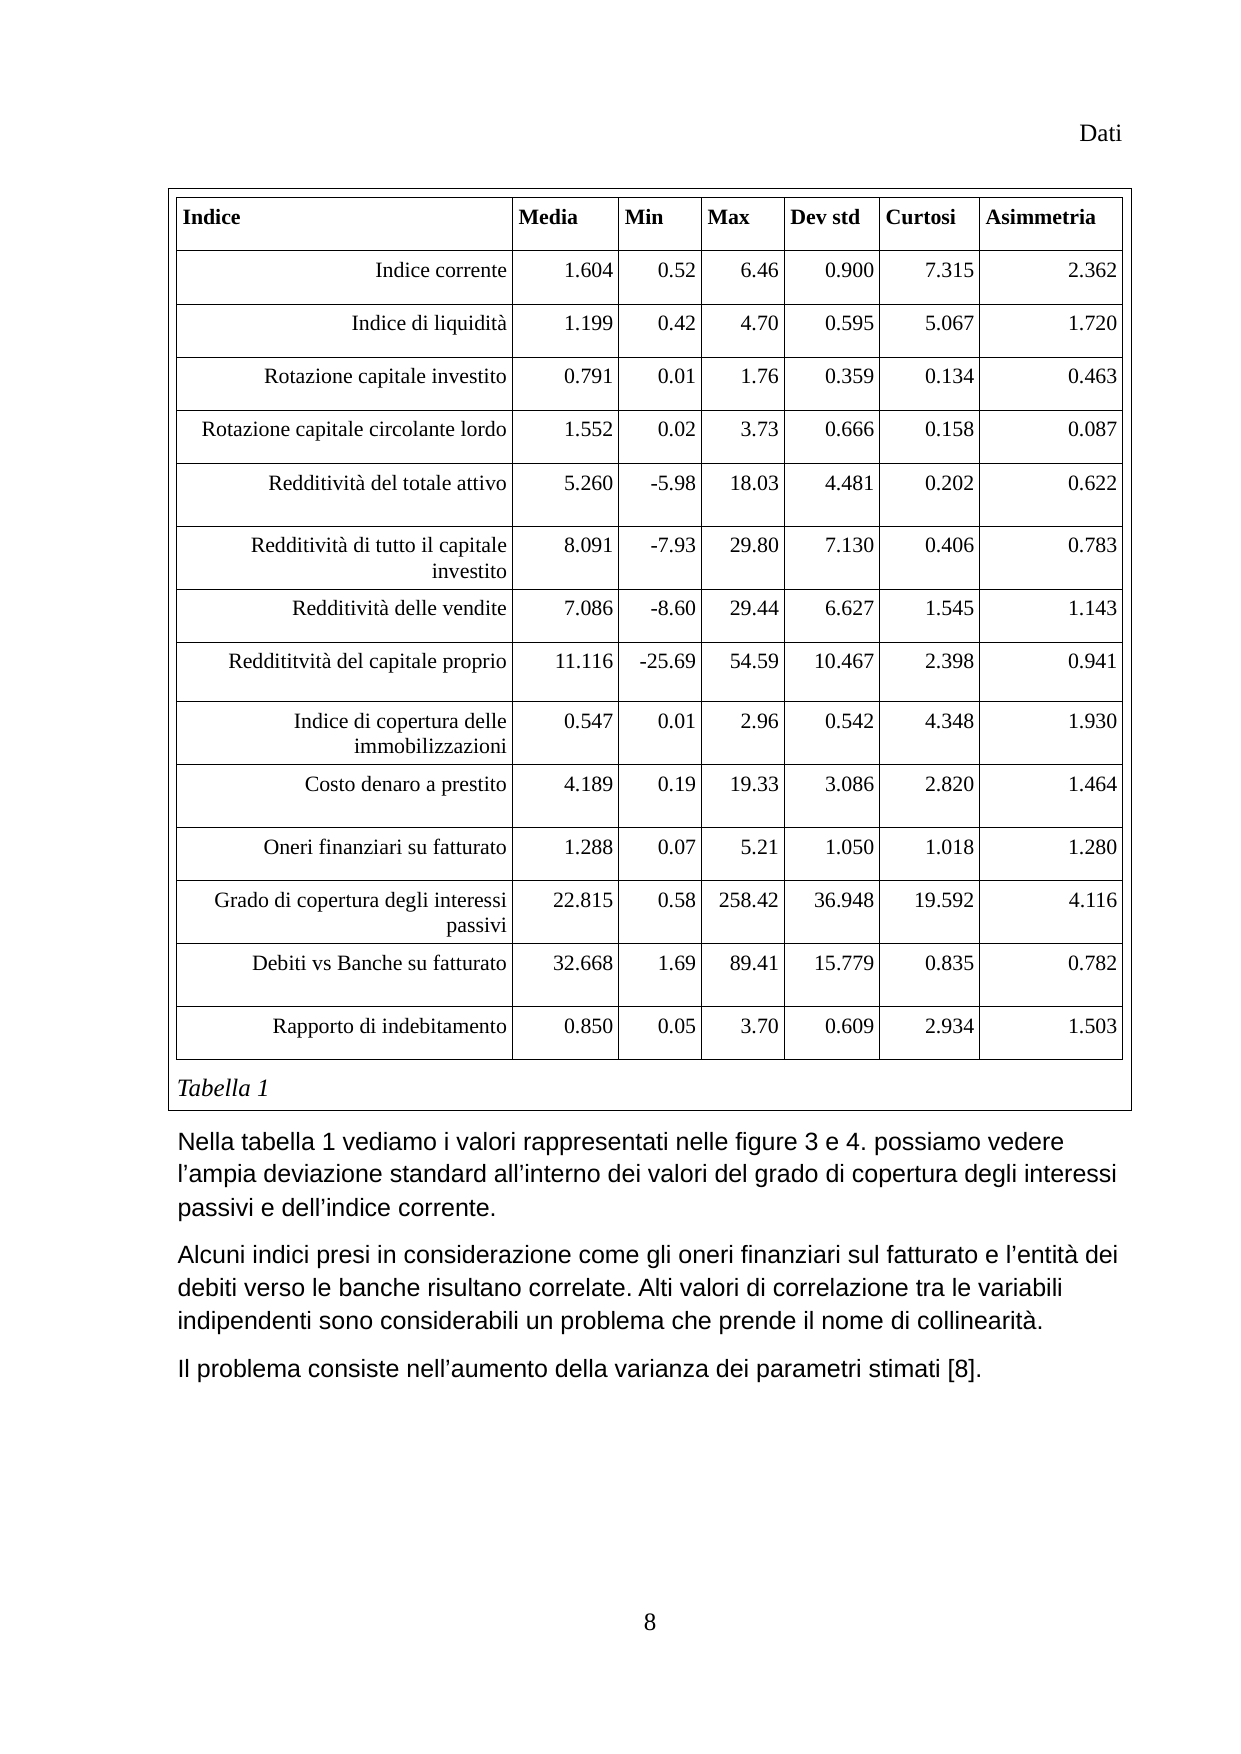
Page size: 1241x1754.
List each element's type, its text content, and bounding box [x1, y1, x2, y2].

table_cell 19.33 [702, 765, 784, 827]
table_cell 1.720 [980, 305, 1122, 357]
table_cell 258.42 [702, 881, 784, 943]
table_cell Oneri finanziari su fatturato [177, 828, 512, 880]
table_cell Grado di copertura degli interessi passivi [177, 881, 512, 943]
table_cell 0.134 [880, 358, 979, 410]
table_cell 2.934 [880, 1007, 979, 1059]
table_cell 1.76 [702, 358, 784, 410]
table_cell 2.820 [880, 765, 979, 827]
table_cell 1.143 [980, 590, 1122, 642]
text [169, 189, 1131, 1110]
table_cell 29.44 [702, 590, 784, 642]
table_cell 1.018 [880, 828, 979, 880]
table_cell 0,07 [619, 828, 701, 880]
table_cell 1.552 [513, 411, 618, 463]
table_cell 3.70 [702, 1007, 784, 1059]
table_cell 1.464 [980, 765, 1122, 827]
table_cell 4.189 [513, 765, 618, 827]
table_cell 8.091 [513, 527, 618, 589]
table_cell 0.087 [980, 411, 1122, 463]
table_cell 7.315 [880, 251, 979, 303]
table_cell 1.503 [980, 1007, 1122, 1059]
table_cell 6.627 [785, 590, 879, 642]
table_cell 0.158 [880, 411, 979, 463]
table_cell 0.782 [980, 944, 1122, 1006]
table_cell 11.116 [513, 643, 618, 701]
table_header Curtosi [880, 198, 979, 250]
table_cell 0,19 [619, 765, 701, 827]
table_cell 0,05 [619, 1007, 701, 1059]
table_cell 2.398 [880, 643, 979, 701]
table_cell -7.93 [619, 527, 701, 589]
table_cell 5.067 [880, 305, 979, 357]
table_cell 0.406 [880, 527, 979, 589]
text Nella tabella 1 vediamo i valori rappresentati nelle figure 3 e 4. possiamo vedere l’ampia deviazione standard all’interno dei valori del grado di copertura degli interessi passivi e dell’indice corrente. [177, 1111, 1122, 1221]
table_cell 0.835 [880, 944, 979, 1006]
table_cell 0.941 [980, 643, 1122, 701]
text Il problema consiste nell’aumento della varianza dei parametri stimati [8]. [177, 1354, 1122, 1382]
table_cell -25.69 [619, 643, 701, 701]
table_cell Rapporto di indebitamento [177, 1007, 512, 1059]
table_cell 6.46 [702, 251, 784, 303]
table_cell 0.359 [785, 358, 879, 410]
table_cell 4.481 [785, 464, 879, 526]
table_cell 0.542 [785, 702, 879, 764]
table_header Asimmetria [980, 198, 1122, 250]
table_cell 0,58 [619, 881, 701, 943]
table_cell 1.930 [980, 702, 1122, 764]
table_cell 0,01 [619, 702, 701, 764]
table_cell 15.779 [785, 944, 879, 1006]
table_cell 1.199 [513, 305, 618, 357]
table_cell 32.668 [513, 944, 618, 1006]
table_cell 0.547 [513, 702, 618, 764]
text [177, 176, 1122, 188]
table_cell 0.900 [785, 251, 879, 303]
table_cell 0.622 [980, 464, 1122, 526]
table_cell 1.050 [785, 828, 879, 880]
table_cell 5.260 [513, 464, 618, 526]
table_cell 89.41 [702, 944, 784, 1006]
text Tabella 1 [177, 1073, 1123, 1101]
table_cell 3.086 [785, 765, 879, 827]
table_cell 0,02 [619, 411, 701, 463]
table_cell 0.791 [513, 358, 618, 410]
table_cell 22.815 [513, 881, 618, 943]
table_cell 3.73 [702, 411, 784, 463]
table_cell Redditività di tutto il capitale investito [177, 527, 512, 589]
table_cell 54.59 [702, 643, 784, 701]
table_cell 0.666 [785, 411, 879, 463]
table_cell Rotazione capitale investito [177, 358, 512, 410]
table_cell 0,01 [619, 358, 701, 410]
table_cell 7.130 [785, 527, 879, 589]
table_header Media [513, 198, 618, 250]
table_cell Costo denaro a prestito [177, 765, 512, 827]
table_cell 2.362 [980, 251, 1122, 303]
table_cell 10.467 [785, 643, 879, 701]
table_cell 36.948 [785, 881, 879, 943]
table_cell Redditività del totale attivo [177, 464, 512, 526]
table_cell 1.288 [513, 828, 618, 880]
table_cell 4.70 [702, 305, 784, 357]
table_header Max [702, 198, 784, 250]
table_cell 19.592 [880, 881, 979, 943]
table_cell 2.96 [702, 702, 784, 764]
table_cell 0.850 [513, 1007, 618, 1059]
table_cell 0.463 [980, 358, 1122, 410]
table_cell 0.783 [980, 527, 1122, 589]
text Alcuni indici presi in considerazione come gli oneri finanziari sul fatturato e l’entità dei debiti verso le banche risultano correlate. Alti valori di correlazione tra le variabili indipendenti sono considerabili un problema che prende il nome di collinearità. [177, 1240, 1122, 1335]
table_cell -5.98 [619, 464, 701, 526]
table_cell 18.03 [702, 464, 784, 526]
table_cell 1.545 [880, 590, 979, 642]
table_cell -8,60 [619, 590, 701, 642]
table_cell Redditività delle vendite [177, 590, 512, 642]
table_cell 0,52 [619, 251, 701, 303]
table_header Min [619, 198, 701, 250]
table_cell 4.116 [980, 881, 1122, 943]
table_cell 5.21 [702, 828, 784, 880]
table_cell 0.609 [785, 1007, 879, 1059]
table_cell 1.604 [513, 251, 618, 303]
table_cell Debiti vs Banche su fatturato [177, 944, 512, 1006]
table_cell Indice di copertura delle immobilizzazioni [177, 702, 512, 764]
table_cell 1,69 [619, 944, 701, 1006]
table_cell 0.595 [785, 305, 879, 357]
table_header Indice [177, 198, 512, 250]
table_cell Rotazione capitale circolante lordo [177, 411, 512, 463]
table_cell Indice corrente [177, 251, 512, 303]
table_cell Indice di liquidità [177, 305, 512, 357]
table_cell 4.348 [880, 702, 979, 764]
table_cell 0.202 [880, 464, 979, 526]
table_header Dev std [785, 198, 879, 250]
table_cell 0,42 [619, 305, 701, 357]
table_cell Reddititvità del capitale proprio [177, 643, 512, 701]
table_cell 1.280 [980, 828, 1122, 880]
table_cell 29.80 [702, 527, 784, 589]
table_cell 7.086 [513, 590, 618, 642]
